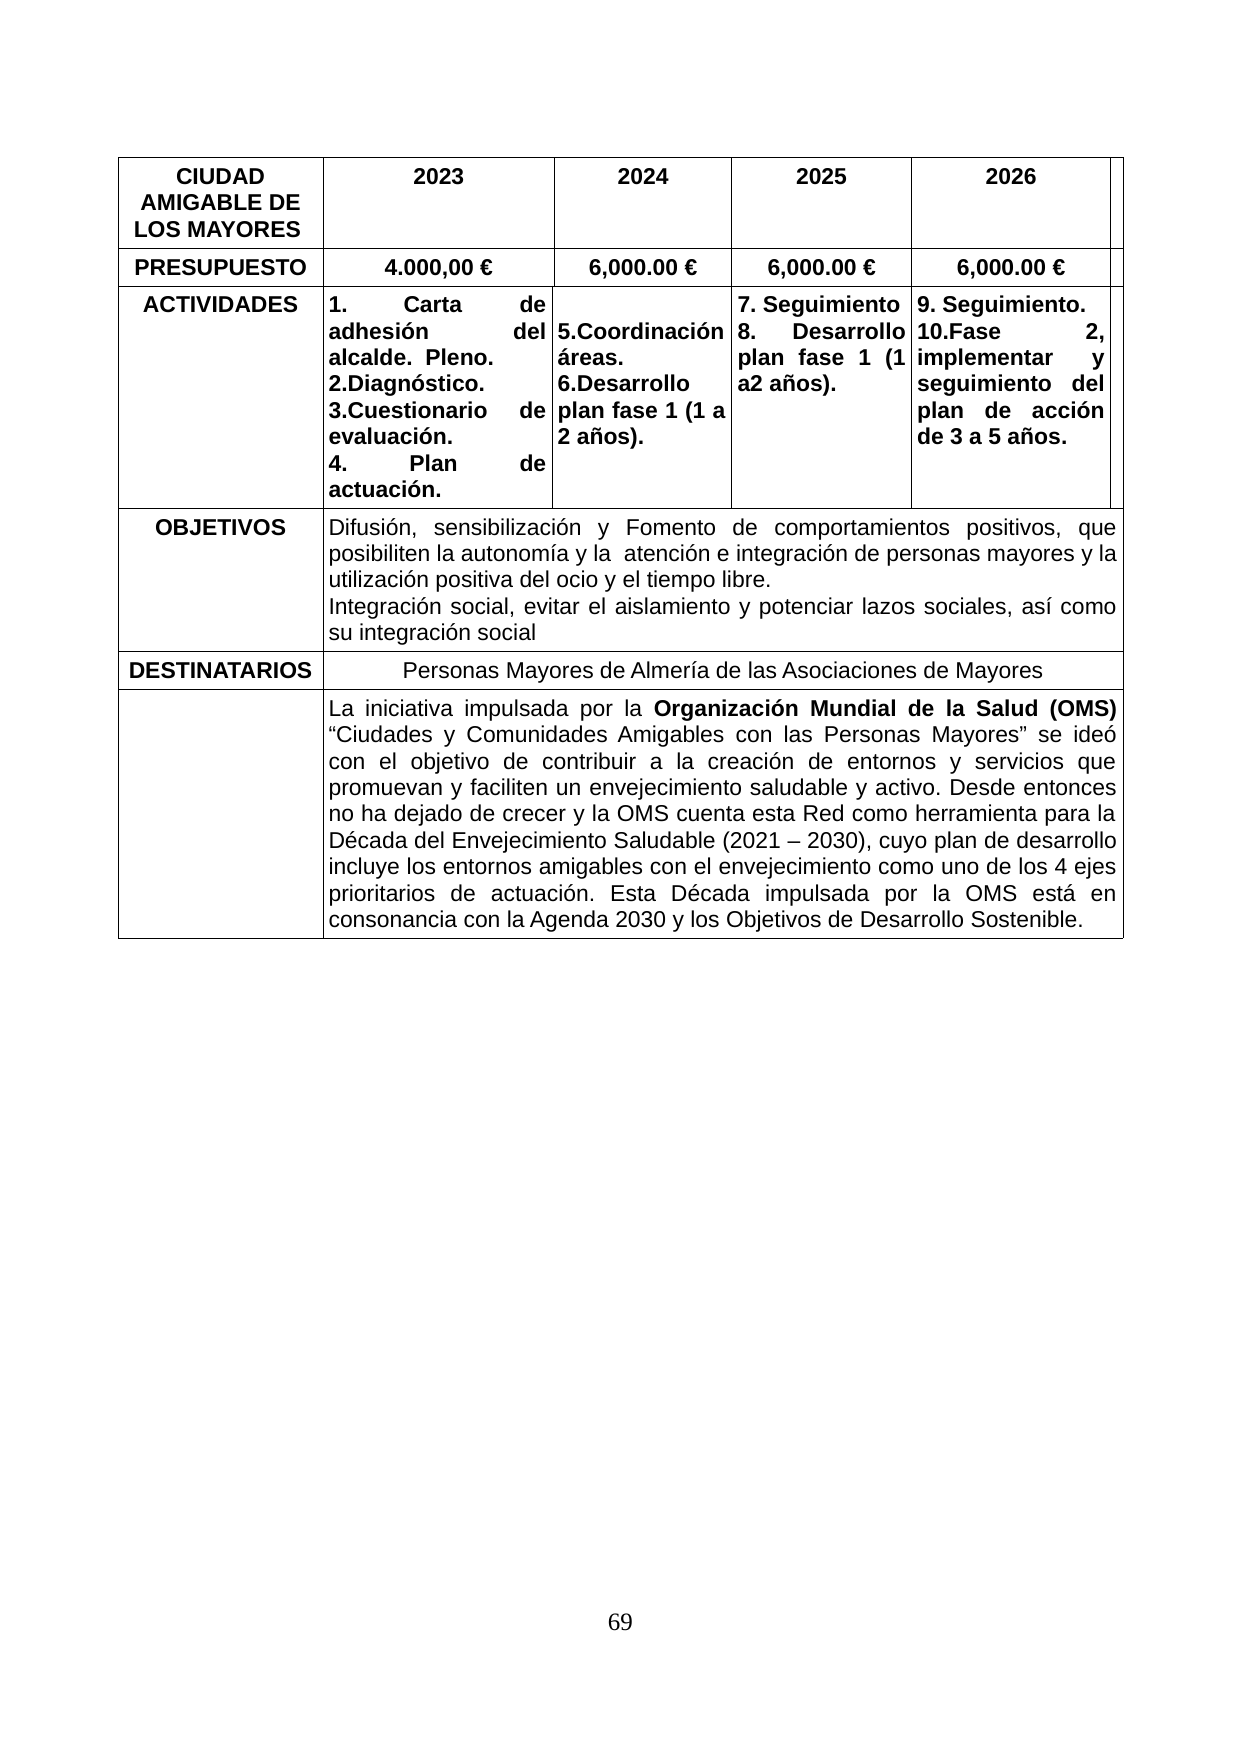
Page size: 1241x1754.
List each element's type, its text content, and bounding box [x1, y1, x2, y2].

table_cell 6.000,00 € [912, 249, 1110, 286]
table_cell PRESUPUESTO [119, 249, 323, 286]
table_cell [119, 690, 323, 938]
table_cell Carta de adhesión del alcalde. Pleno. 2.Diagnóstico. 3.Cuestionario de evaluación. 4. Plan de actuación. [324, 287, 552, 508]
table_cell ACTIVIDADES [119, 287, 323, 508]
table_header [1111, 158, 1123, 248]
table_cell 6.000,00 € [555, 249, 731, 286]
table_cell 4.000,00 € [324, 249, 554, 286]
table_cell [1111, 249, 1123, 286]
table_cell Difusión, sensibilización y Fomento de comportamientos positivos, que posibiliten la autonomía y la atención e integración de personas mayores y la utilización positiva del ocio y el tiempo libre. Integración social, evitar el aislamiento y potenciar lazos sociales, así como su integración social [324, 509, 1123, 651]
table_cell Personas Mayores de Almería de las Asociaciones de Mayores [324, 652, 1123, 689]
table_cell [1111, 287, 1123, 508]
table_header 2024 [555, 158, 731, 248]
table_cell 7. Seguimiento 8. Desarrollo plan fase 1 (1 a2 años). [732, 287, 911, 508]
table_header 2023 [324, 158, 554, 248]
table_cell OBJETIVOS [119, 509, 323, 651]
table_cell 9. Seguimiento. 10.Fase 2, implementar y seguimiento del plan de acción de 3 a 5 años. [912, 287, 1110, 508]
table_cell 6.000,00 € [732, 249, 911, 286]
table_cell La iniciativa impulsada por la Organización Mundial de la Salud (OMS) “Ciudades y Comunidades Amigables con las Personas Mayores” se ideó con el objetivo de contribuir a la creación de entornos y servicios que promuevan y faciliten un envejecimiento saludable y activo. Desde entonces no ha dejado de crecer y la OMS cuenta esta Red como herramienta para la Década del Envejecimiento Saludable (2021 – 2030), cuyo plan de desarrollo incluye los entornos amigables con el envejecimiento como uno de los 4 ejes prioritarios de actuación. Esta Década impulsada por la OMS está en consonancia con la Agenda 2030 y los Objetivos de Desarrollo Sostenible. [324, 690, 1123, 938]
table_header CIUDAD AMIGABLE DE LOS MAYORES [119, 158, 323, 248]
table_cell 5.Coordinación áreas. 6.Desarrollo plan fase 1 (1 a 2 años). [553, 287, 731, 508]
table_header 2025 [732, 158, 911, 248]
table_header 2026 [912, 158, 1110, 248]
table_cell DESTINATARIOS [119, 652, 323, 689]
